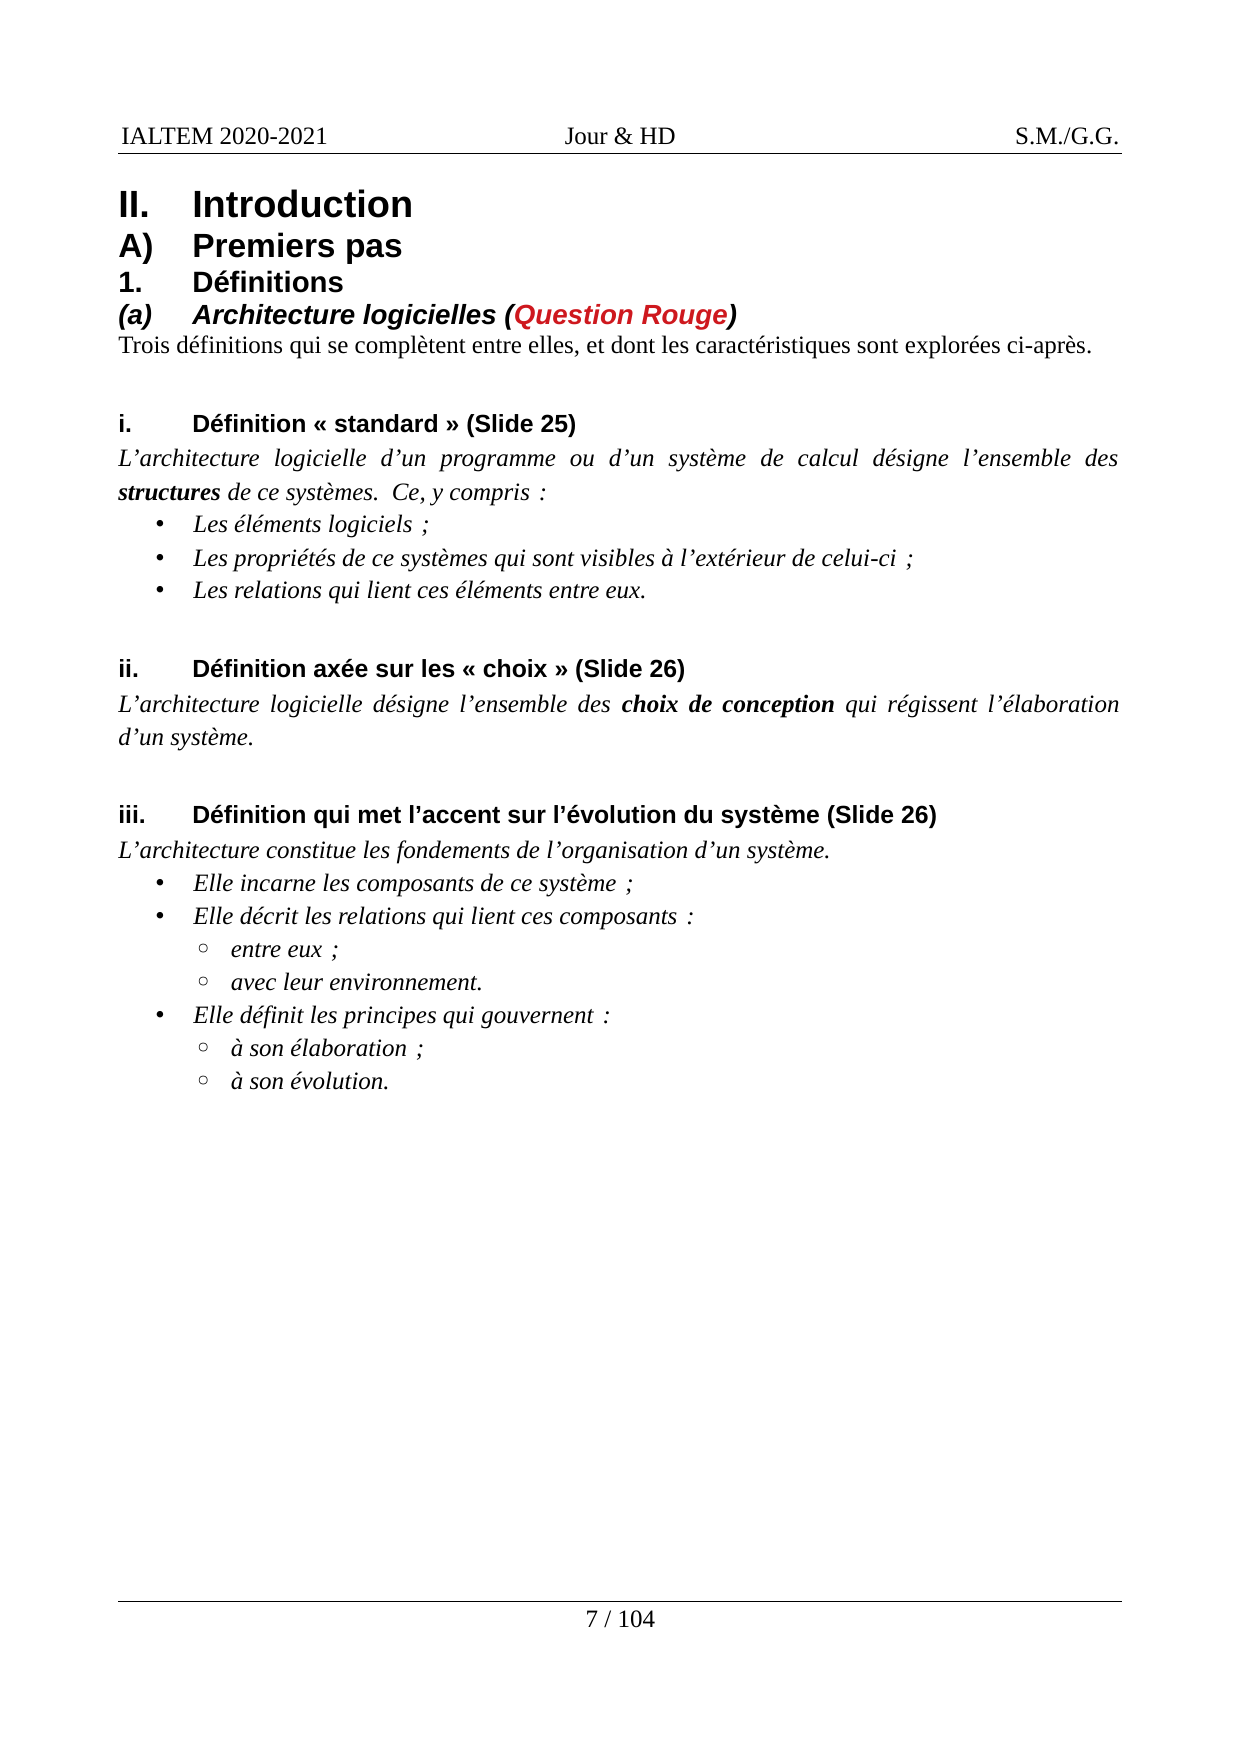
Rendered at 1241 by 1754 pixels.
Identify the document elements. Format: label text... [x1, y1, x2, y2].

subtitle Définitions [118, 264, 1122, 298]
list Les propriétés de ce systèmes qui sont visibles à l’extérieur de celui-ci ; [156, 543, 1122, 571]
subtitle Définition qui met l’accent sur l’évolution du système (Slide 26) [118, 801, 1122, 829]
subtitle Définition « standard » (Slide 25) [118, 409, 1122, 437]
list Les relations qui lient ces éléments entre eux. [156, 576, 1122, 604]
text L’architecture logicielle d’un programme ou d’un système de calcul désigne l’ensemble des structures de ce systèmes. Ce, y compris : [118, 443, 1122, 505]
list Les éléments logiciels ; [156, 509, 1122, 538]
subtitle Introduction [118, 182, 1122, 226]
text L’architecture constitue les fondements de l’organisation d’un système. [118, 835, 1122, 864]
list Elle définit les principes qui gouvernent : [156, 1000, 1122, 1029]
list entre eux ; [193, 934, 1122, 963]
list à son élaboration ; [193, 1033, 1122, 1062]
subtitle Premiers pas [118, 226, 1122, 264]
text L’architecture logicielle désigne l’ensemble des choix de conception qui régissent l’élaboration d’un système. [118, 689, 1122, 751]
list Elle incarne les composants de ce système ; [156, 868, 1122, 897]
text Trois définitions qui se complètent entre elles, et dont les caractéristiques sont explorées ci-après. [118, 330, 1122, 359]
list avec leur environnement. [193, 967, 1122, 996]
subtitle Définition axée sur les « choix » (Slide 26) [118, 654, 1122, 683]
list à son évolution. [193, 1066, 1122, 1095]
list Elle décrit les relations qui lient ces composants : [156, 901, 1122, 930]
subtitle Architecture logicielles (Question Rouge) [118, 298, 1122, 330]
